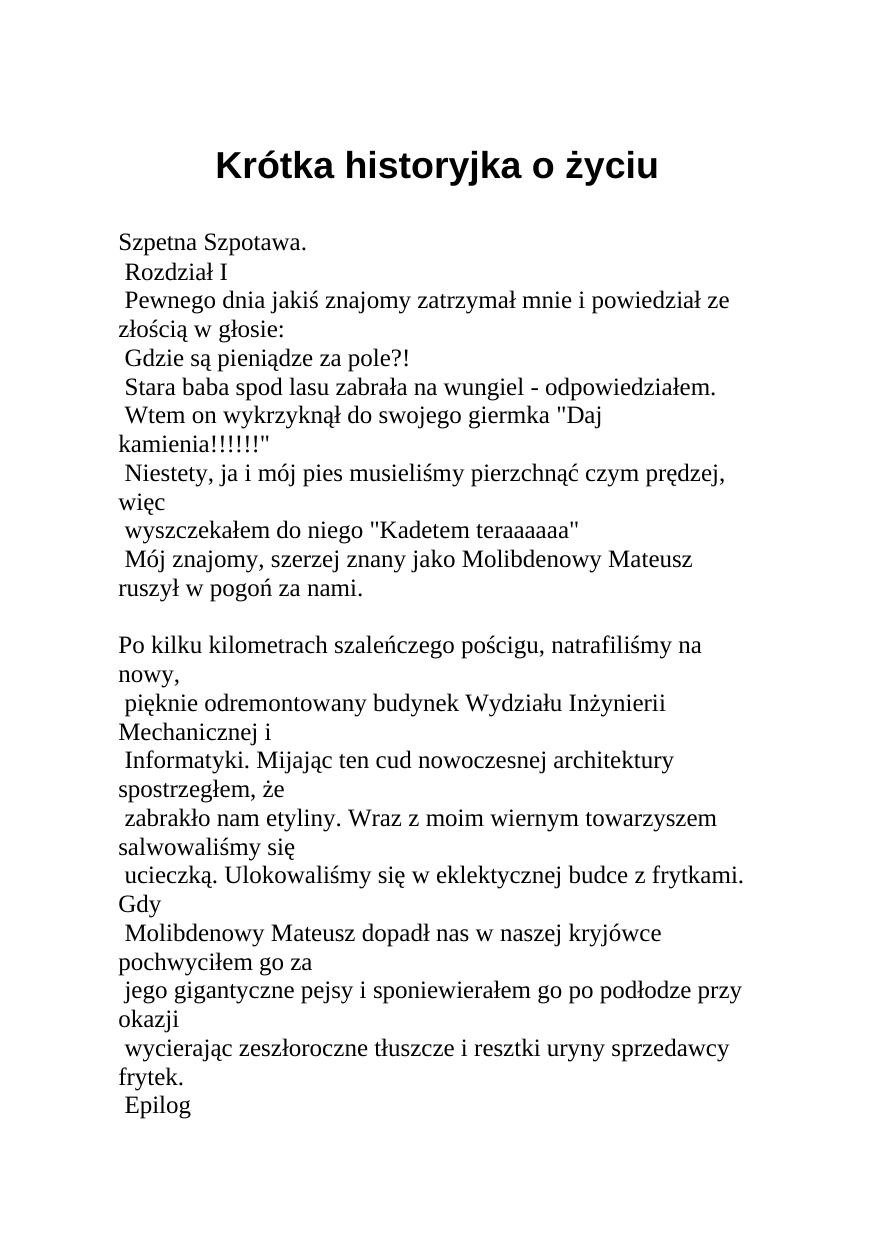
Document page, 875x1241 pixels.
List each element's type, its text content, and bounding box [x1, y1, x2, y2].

subtitle Krótka historyjka o życiu [118, 143, 756, 186]
text ﻿Szpetna Szpotawa. Rozdział I Pewnego dnia jakiś znajomy zatrzymał mnie i powiedział ze złością w głosie: Gdzie są pieniądze za pole?! Stara baba spod lasu zabrała na wungiel - odpowiedziałem. Wtem on wykrzyknął do swojego giermka "Daj kamienia!!!!!!" Niestety, ja i mój pies musieliśmy pierzchnąć czym prędzej, więc wyszczekałem do niego "Kadetem teraaaaaa" Mój znajomy, szerzej znany jako Molibdenowy Mateusz ruszył w pogoń za nami. Po kilku kilometrach szaleńczego pościgu, natrafiliśmy na nowy, pięknie odremontowany budynek Wydziału Inżynierii Mechanicznej i Informatyki. Mijając ten cud nowoczesnej architektury spostrzegłem, że zabrakło nam etyliny. Wraz z moim wiernym towarzyszem salwowaliśmy się ucieczką. Ulokowaliśmy się w eklektycznej budce z frytkami. Gdy Molibdenowy Mateusz dopadł nas w naszej kryjówce pochwyciłem go za jego gigantyczne pejsy i sponiewierałem go po podłodze przy okazji wycierając zeszłoroczne tłuszcze i resztki uryny sprzedawcy frytek. Epilog [118, 227, 756, 1119]
